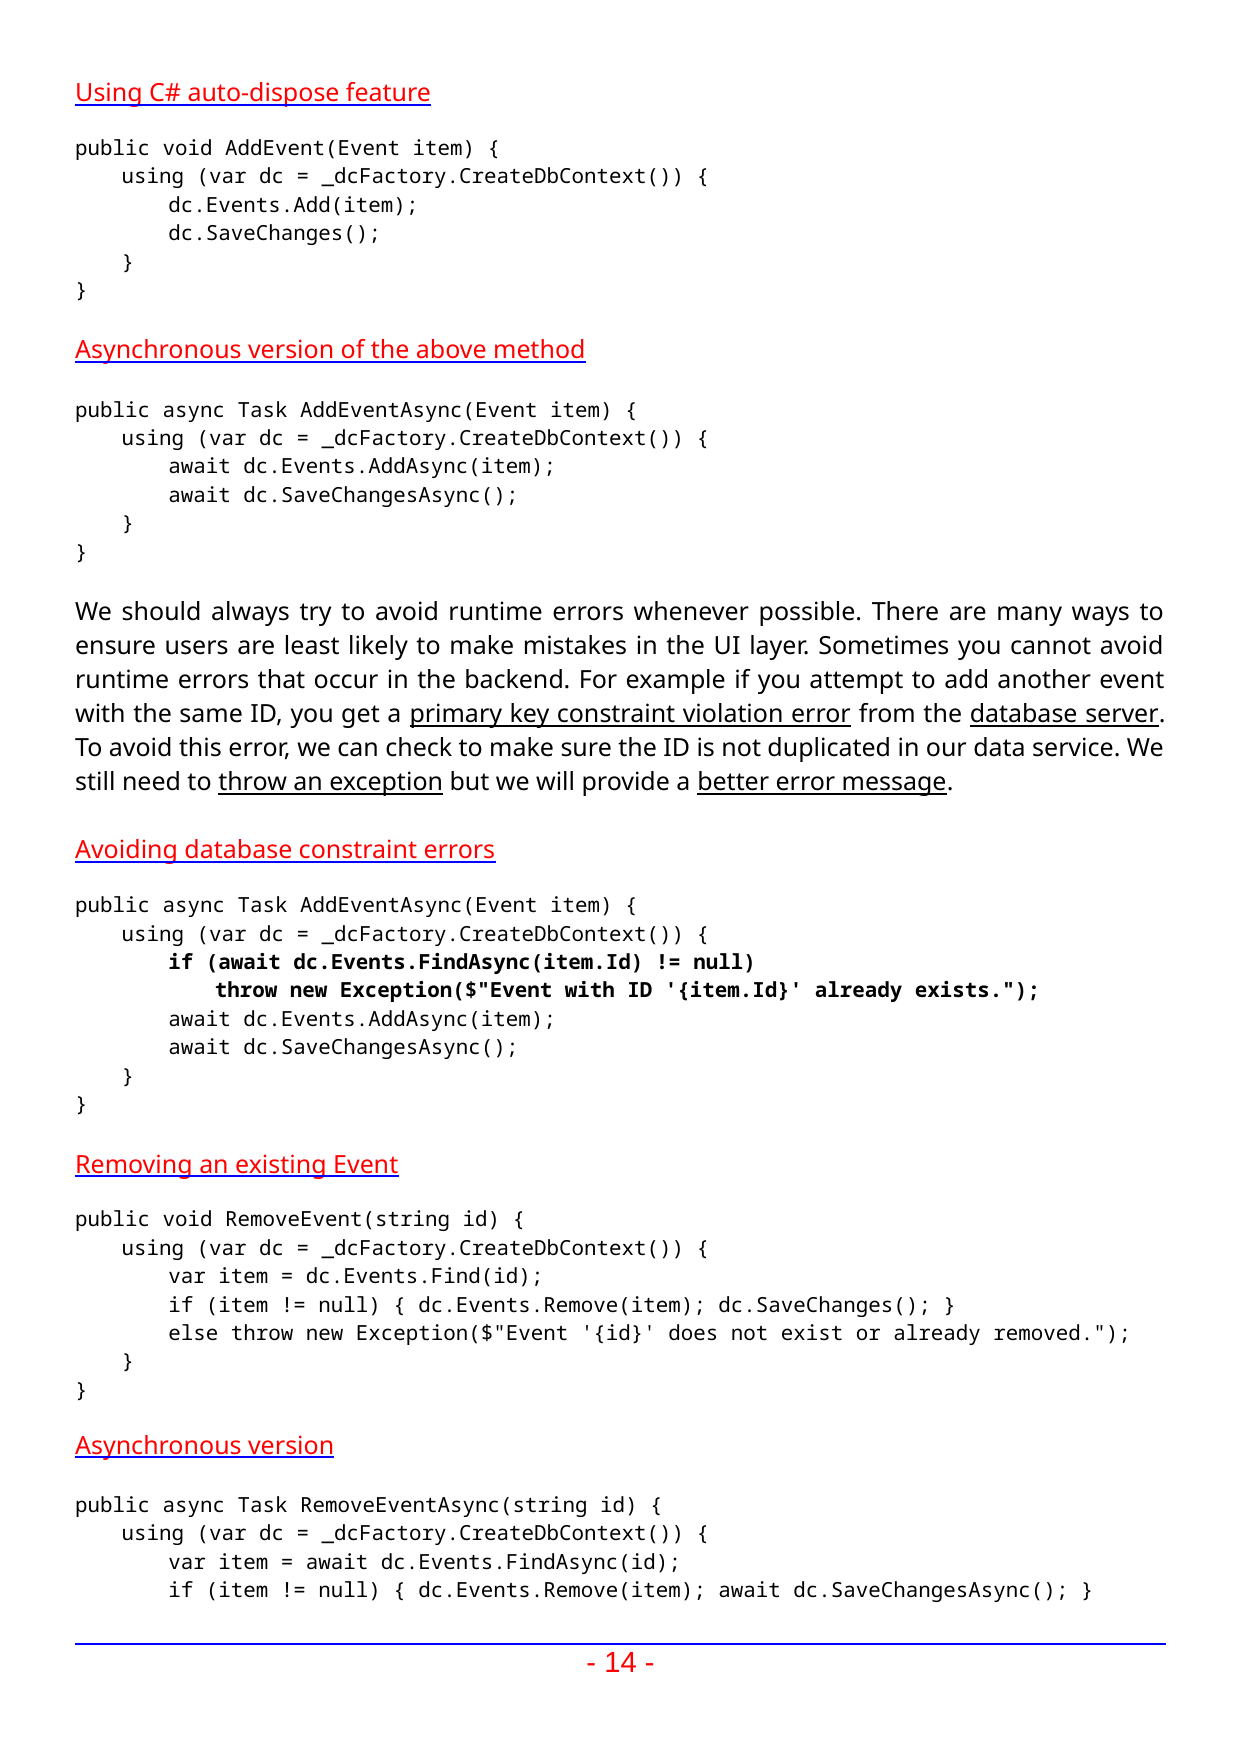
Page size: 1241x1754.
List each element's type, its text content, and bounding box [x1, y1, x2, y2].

text using (var dc = _dcFactory.CreateDbContext()) { [75, 1518, 1166, 1547]
text } [75, 537, 1166, 565]
text } [75, 508, 1166, 537]
text public async Task AddEventAsync(Event item) { [75, 890, 1166, 919]
text Removing an existing Event [75, 1146, 1166, 1180]
text } [75, 247, 1166, 275]
text Avoiding database constraint errors [75, 832, 1166, 866]
text if (await dc.Events.FindAsync(item.Id) != null) [75, 947, 1166, 976]
text } [75, 275, 1166, 304]
text await dc.Events.AddAsync(item); [75, 1004, 1166, 1032]
text var item = await dc.Events.FindAsync(id); [75, 1547, 1166, 1575]
text var item = dc.Events.Find(id); [75, 1261, 1166, 1290]
text using (var dc = _dcFactory.CreateDbContext()) { [75, 162, 1166, 190]
text Using C# auto-dispose feature [75, 75, 1166, 109]
text public async Task RemoveEventAsync(string id) { [75, 1490, 1166, 1518]
text We should always try to avoid runtime errors whenever possible. There are many ways to ensure users are least likely to make mistakes in the UI layer. Sometimes you cannot avoid runtime errors that occur in the backend. For example if you attempt to add another event with the same ID, you get a primary key constraint violation error from the database server. To avoid this error, we can check to make sure the ID is not duplicated in our data service. We still need to throw an exception but we will provide a better error message. [75, 594, 1166, 798]
text using (var dc = _dcFactory.CreateDbContext()) { [75, 1233, 1166, 1261]
text public void RemoveEvent(string id) { [75, 1204, 1166, 1233]
text } [75, 1089, 1166, 1118]
text using (var dc = _dcFactory.CreateDbContext()) { [75, 423, 1166, 452]
text if (item != null) { dc.Events.Remove(item); await dc.SaveChangesAsync(); } [75, 1575, 1166, 1604]
text dc.SaveChanges(); [75, 218, 1166, 247]
text Asynchronous version of the above method [75, 332, 1166, 366]
text await dc.SaveChangesAsync(); [75, 480, 1166, 508]
text Asynchronous version [75, 1427, 1166, 1462]
text } [75, 1375, 1166, 1403]
text if (item != null) { dc.Events.Remove(item); dc.SaveChanges(); } [75, 1290, 1166, 1318]
text public async Task AddEventAsync(Event item) { [75, 395, 1166, 423]
text } [75, 1061, 1166, 1089]
text using (var dc = _dcFactory.CreateDbContext()) { [75, 919, 1166, 947]
text } [75, 1347, 1166, 1375]
text else throw new Exception($"Event '{id}' does not exist or already removed."); [75, 1318, 1166, 1347]
text throw new Exception($"Event with ID '{item.Id}' already exists."); [75, 976, 1166, 1004]
text public void AddEvent(Event item) { [75, 133, 1166, 162]
text await dc.Events.AddAsync(item); [75, 452, 1166, 480]
text dc.Events.Add(item); [75, 190, 1166, 218]
text await dc.SaveChangesAsync(); [75, 1032, 1166, 1061]
